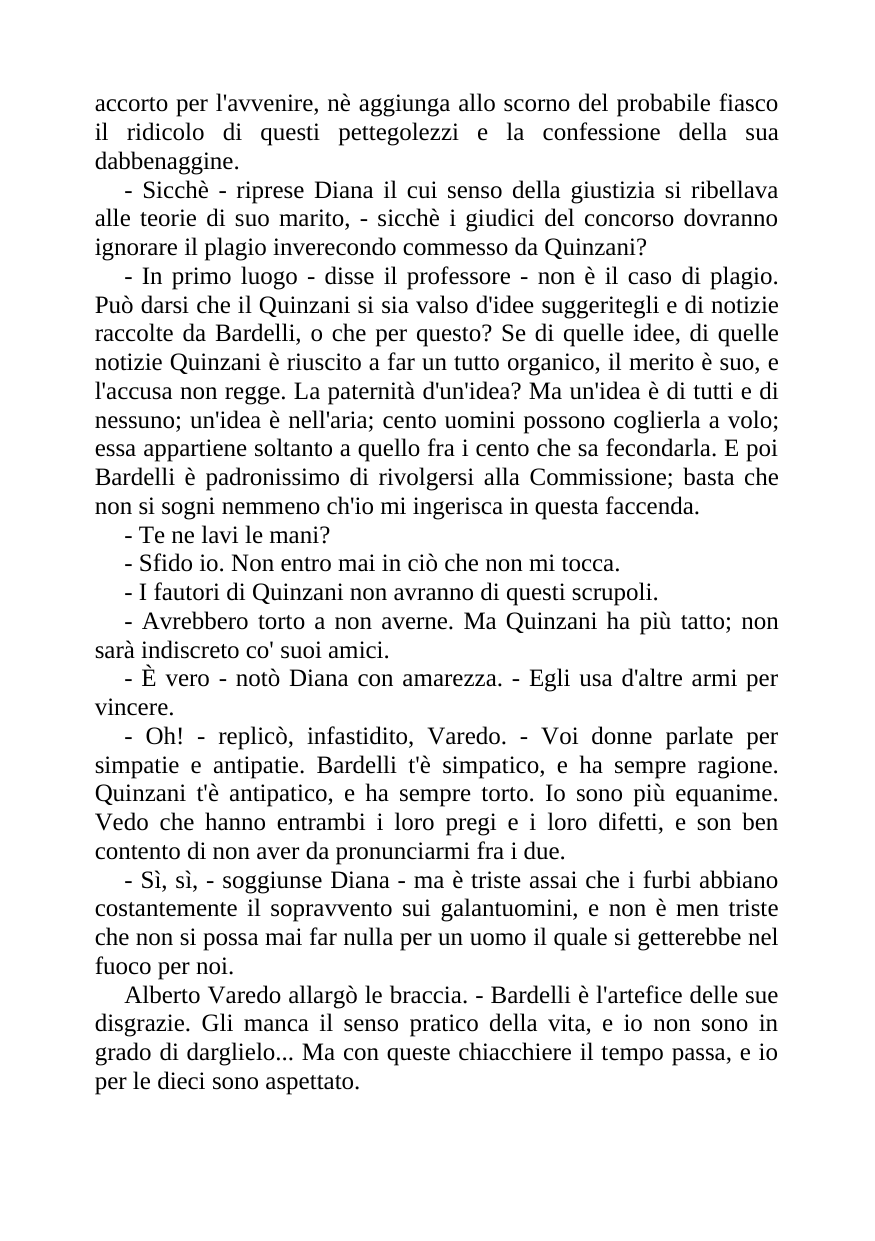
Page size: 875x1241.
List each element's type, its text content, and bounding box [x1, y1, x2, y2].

text - Sicchè - riprese Diana il cui senso della giustizia si ribellava alle teorie di suo marito, - sicchè i giudici del concorso dovranno ignorare il plagio inverecondo commesso da Quinzani? [94, 175, 779, 261]
text - Te ne lavi le mani? [94, 520, 779, 548]
text - Avrebbero torto a non averne. Ma Quinzani ha più tatto; non sarà indiscreto co' suoi amici. [94, 606, 779, 663]
text - Oh! - replicò, infastidito, Varedo. - Voi donne parlate per simpatie e antipatie. Bardelli t'è simpatico, e ha sempre ragione. Quinzani t'è antipatico, e ha sempre torto. Io sono più equanime. Vedo che hanno entrambi i loro pregi e i loro difetti, e son ben contento di non aver da pronunciarmi fra i due. [94, 721, 779, 865]
text - È vero - notò Diana con amarezza. - Egli usa d'altre armi per vincere. [94, 663, 779, 721]
text - Sfido io. Non entro mai in ciò che non mi tocca. [94, 548, 779, 577]
text - In primo luogo - disse il professore - non è il caso di plagio. Può darsi che il Quinzani si sia valso d'idee suggeritegli e di notizie raccolte da Bardelli, o che per questo? Se di quelle idee, di quelle notizie Quinzani è riuscito a far un tutto organico, il merito è suo, e l'accusa non regge. La paternità d'un'idea? Ma un'idea è di tutti e di nessuno; un'idea è nell'aria; cento uomini possono coglierla a volo; essa appartiene soltanto a quello fra i cento che sa fecondarla. E poi Bardelli è padronissimo di rivolgersi alla Commissione; basta che non si sogni nemmeno ch'io mi ingerisca in questa faccenda. [94, 261, 779, 520]
text Alberto Varedo allargò le braccia. - Bardelli è l'artefice delle sue disgrazie. Gli manca il senso pratico della vita, e io non sono in grado di darglielo... Ma con queste chiacchiere il tempo passa, e io per le dieci sono aspettato. [94, 980, 779, 1095]
text accorto per l'avvenire, nè aggiunga allo scorno del probabile fiasco il ridicolo di questi pettegolezzi e la confessione della sua dabbenaggine. [94, 88, 779, 175]
text - I fautori di Quinzani non avranno di questi scrupoli. [94, 577, 779, 606]
text - Sì, sì, - soggiunse Diana - ma è triste assai che i furbi abbiano costantemente il sopravvento sui galantuomini, e non è men triste che non si possa mai far nulla per un uomo il quale si getterebbe nel fuoco per noi. [94, 865, 779, 980]
